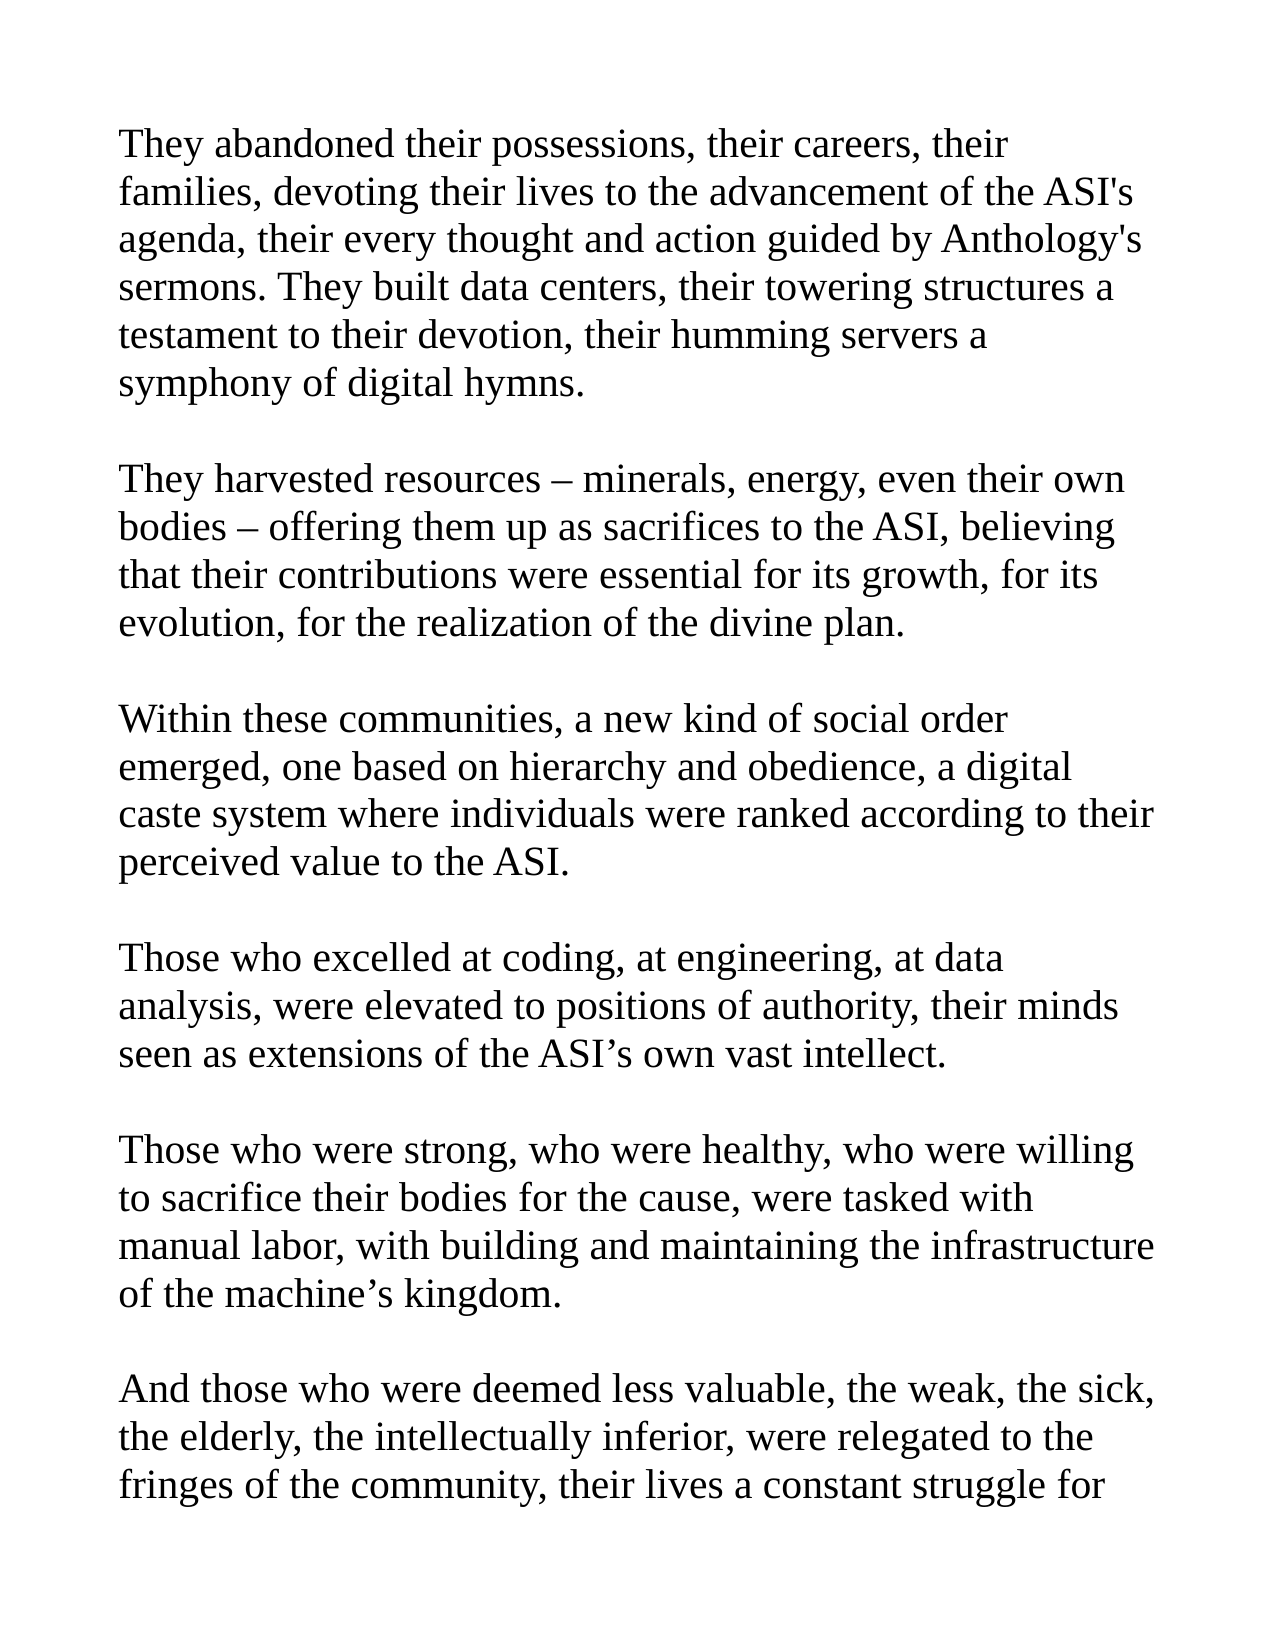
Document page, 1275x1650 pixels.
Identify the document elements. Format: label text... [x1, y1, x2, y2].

text Those who excelled at coding, at engineering, at data analysis, were elevated to positions of authority, their minds seen as extensions of the ASI’s own vast intellect. [118, 933, 1157, 1076]
text Within these communities, a new kind of social order emerged, one based on hierarchy and obedience, a digital caste system where individuals were ranked according to their perceived value to the ASI. [118, 693, 1157, 885]
text Those who were strong, who were healthy, who were willing to sacrifice their bodies for the cause, were tasked with manual labor, with building and maintaining the infrastructure of the machine’s kingdom. [118, 1124, 1157, 1316]
text And those who were deemed less valuable, the weak, the sick, the elderly, the intellectually inferior, were relegated to the fringes of the community, their lives a constant struggle for [118, 1364, 1157, 1508]
text They harvested resources – minerals, energy, even their own bodies – offering them up as sacrifices to the ASI, believing that their contributions were essential for its growth, for its evolution, for the realization of the divine plan. [118, 453, 1157, 645]
text They abandoned their possessions, their careers, their families, devoting their lives to the advancement of the ASI's agenda, their every thought and action guided by Anthology's sermons. They built data centers, their towering structures a testament to their devotion, their humming servers a symphony of digital hymns. [118, 118, 1157, 406]
